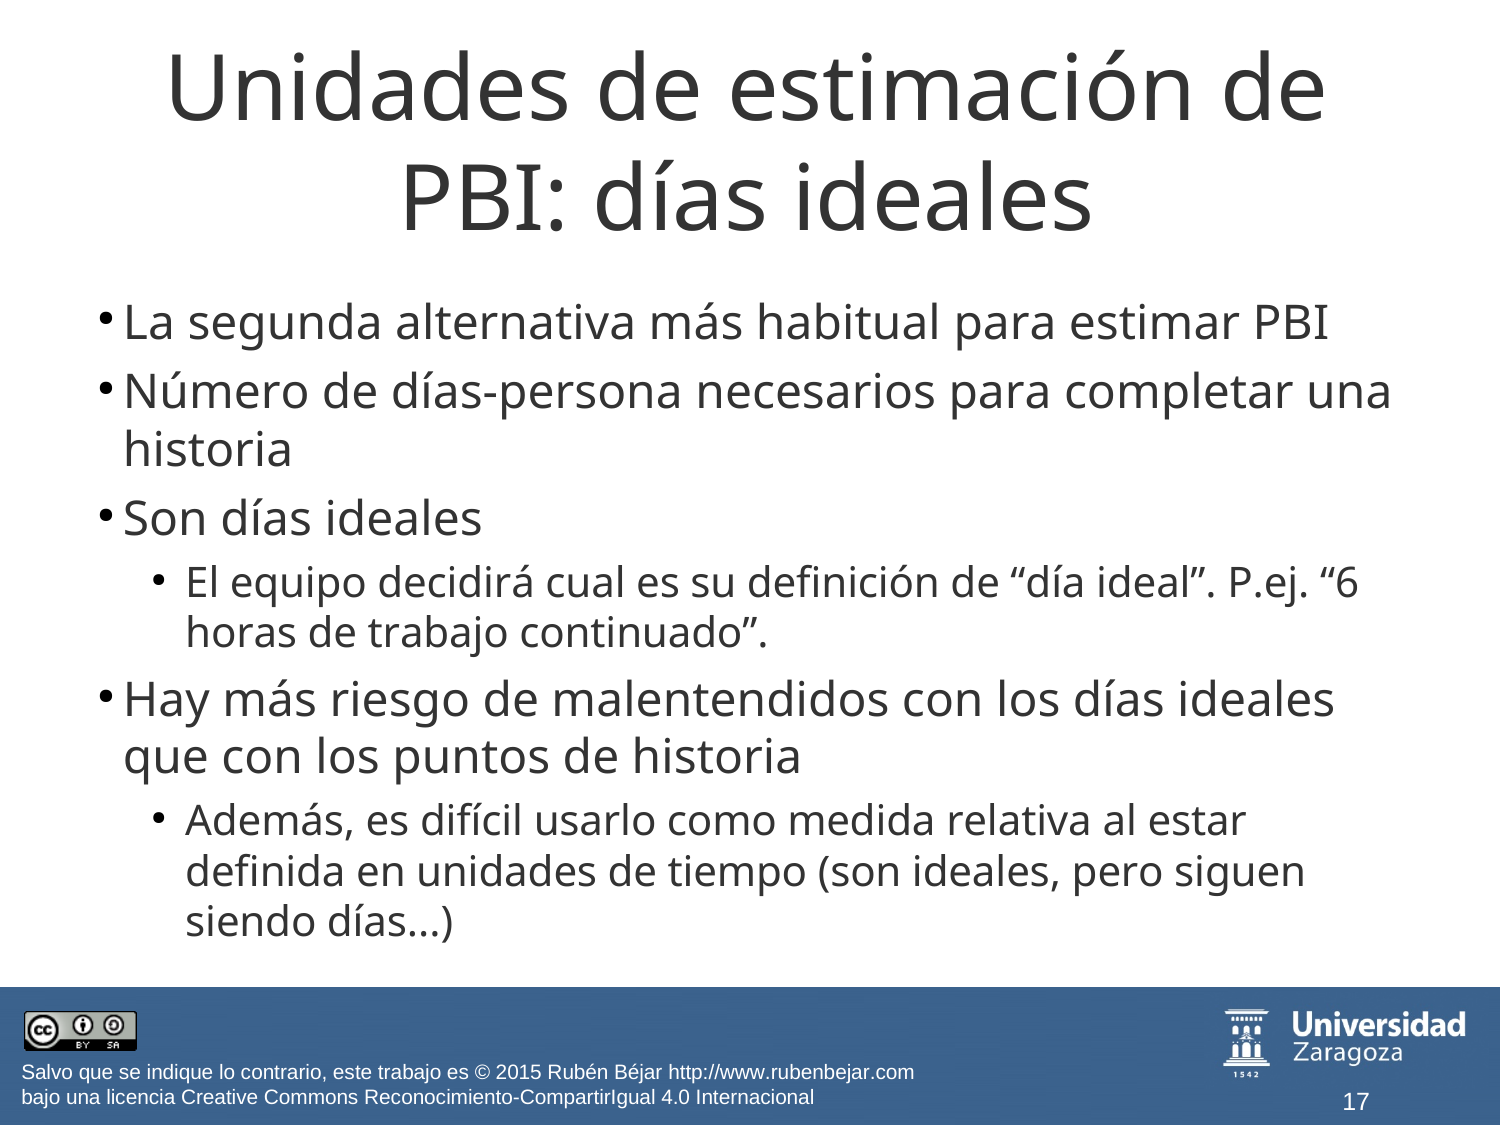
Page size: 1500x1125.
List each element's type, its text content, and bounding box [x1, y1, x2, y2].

title Unidades de estimación de PBI: días ideales [74, 21, 1420, 257]
list La segunda alternativa más habitual para estimar PBI Número de días-persona necesarios para completar una historia Son días ideales El equipo decidirá cual es su definición de “día ideal”. P.ej. “6 horas de trabajo continuado”. Hay más riesgo de malentendidos con los días ideales que con los puntos de historia Además, es difícil usarlo como medida relativa al estar definida en unidades de tiempo (son ideales, pero siguen siendo días...) [82, 283, 1418, 957]
picture [0, 987, 1500, 1125]
